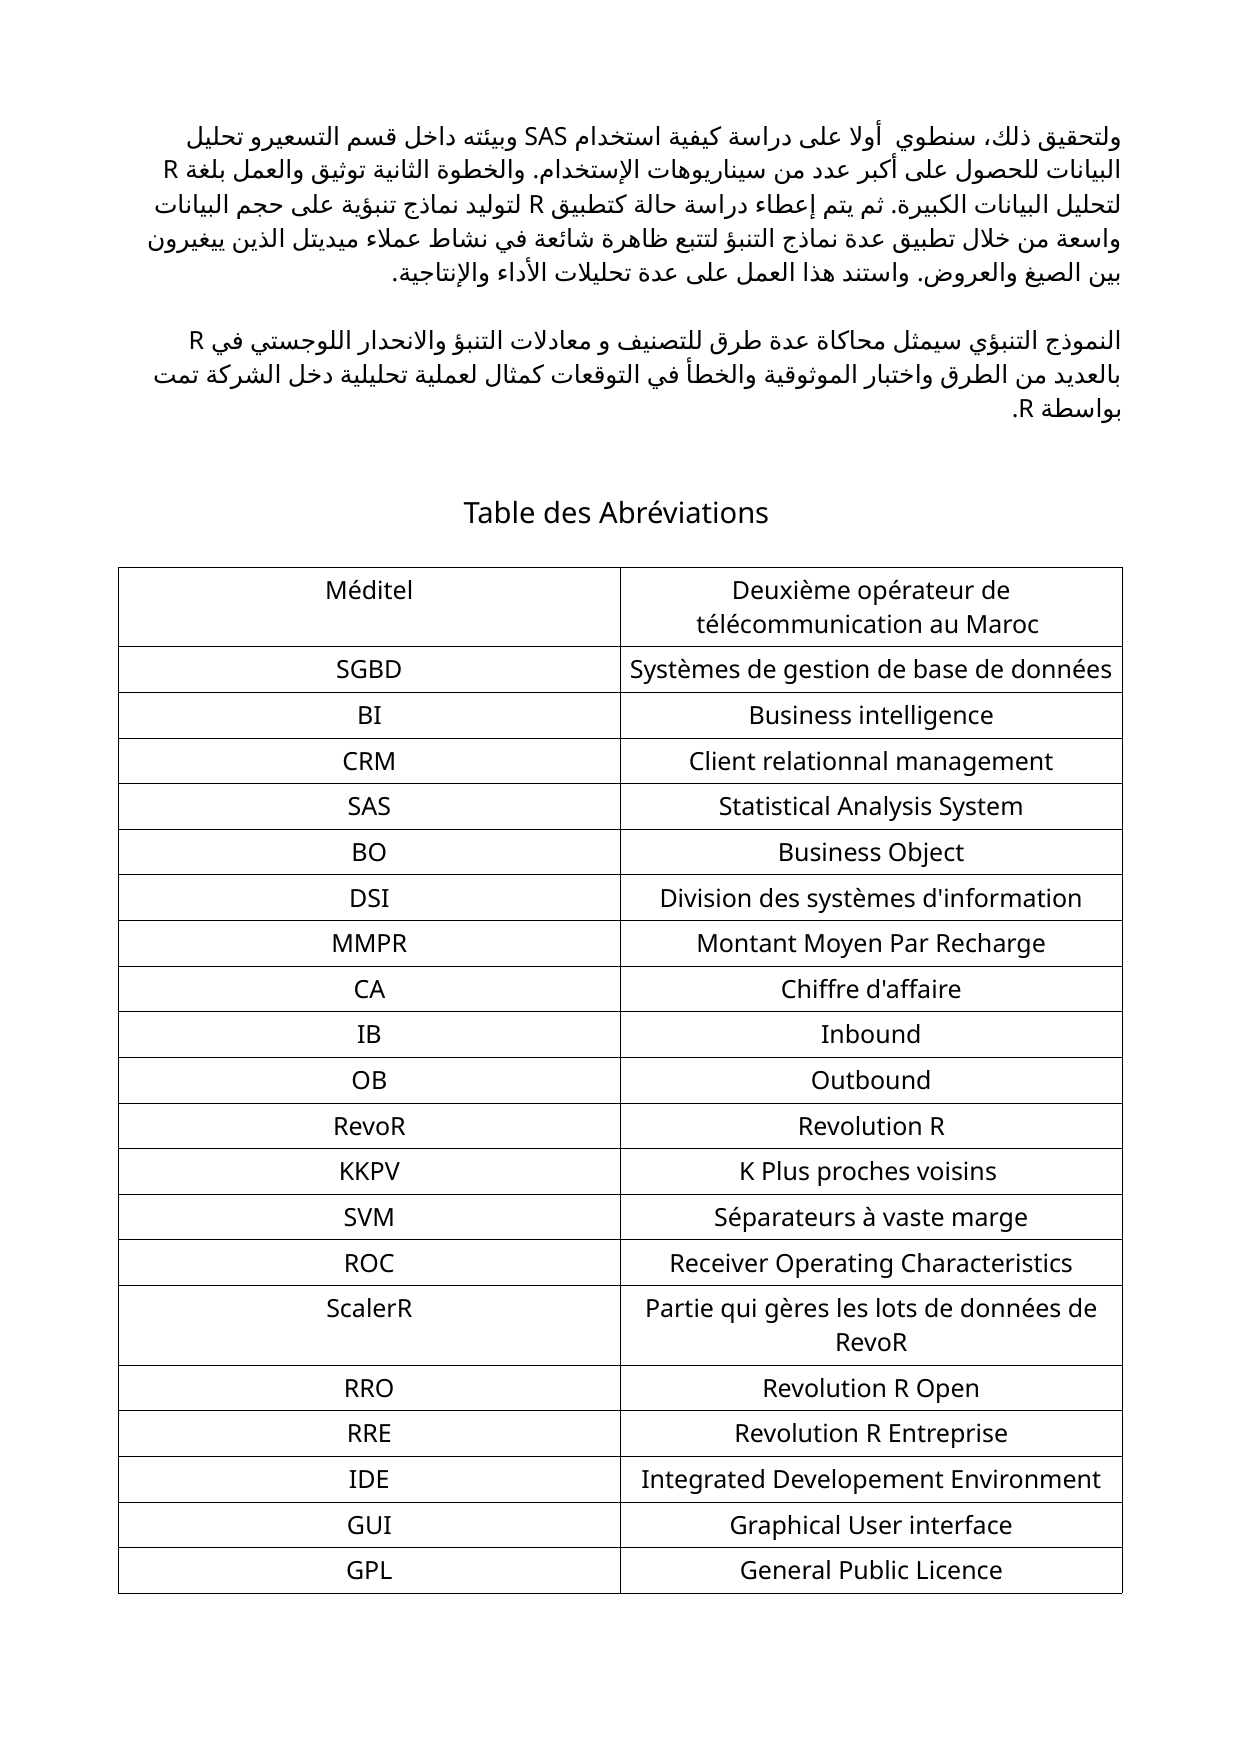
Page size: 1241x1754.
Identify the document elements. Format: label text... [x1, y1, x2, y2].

table_cell Inbound [621, 1012, 1122, 1057]
table_cell KKPV [119, 1149, 620, 1194]
table_cell CRM [119, 739, 620, 783]
table_cell OB [119, 1058, 620, 1102]
table_cell Partie qui gères les lots de données de RevoR [621, 1286, 1122, 1365]
table_cell Montant Moyen Par Recharge [621, 921, 1122, 966]
text النموذج التنبؤي سيمثل محاكاة عدة طرق للتصنيف و معادلات التنبؤ والانحدار اللوجستي في R بالعديد من الطرق واختبار الموثوقية والخطأ في التوقعات كمثال لعملية تحليلية دخل الشركة تمت بواسطة R. [118, 322, 1122, 425]
table_cell Revolution R [621, 1104, 1122, 1148]
table_cell ROC [119, 1240, 620, 1285]
text ولتحقيق ذلك، سنطوي أولا على دراسة كيفية استخدام SAS وبيئته داخل قسم التسعيرو تحليل البيانات للحصول على أكبر عدد من سيناريوهات الإستخدام. والخطوة الثانية توثيق والعمل بلغة R لتحليل البيانات الكبيرة. ثم يتم إعطاء دراسة حالة كتطبيق R لتوليد نماذج تنبؤية على حجم البيانات واسعة من خلال تطبيق عدة نماذج التنبؤ لتتبع ظاهرة شائعة في نشاط عملاء ميديتل الذين ييغيرون بين الصيغ والعروض. واستند هذا العمل على عدة تحليلات الأداء والإنتاجية. [118, 118, 1122, 288]
table_cell SAS [119, 784, 620, 829]
table_cell RevoR [119, 1104, 620, 1148]
table_cell MMPR [119, 921, 620, 966]
table_cell K Plus proches voisins [621, 1149, 1122, 1194]
table_cell Séparateurs à vaste marge [621, 1195, 1122, 1239]
table_cell Integrated Developement Environment [621, 1457, 1122, 1502]
table_cell ScalerR [119, 1286, 620, 1365]
table_cell Outbound [621, 1058, 1122, 1102]
table_cell Graphical User interface [621, 1503, 1122, 1547]
table_cell Business intelligence [621, 693, 1122, 737]
table_cell Revolution R Open [621, 1366, 1122, 1410]
table_cell Client relationnal management [621, 739, 1122, 783]
table_cell IB [119, 1012, 620, 1057]
table_cell Chiffre d'affaire [621, 967, 1122, 1011]
text Table des Abréviations [118, 493, 1122, 532]
table_cell Systèmes de gestion de base de données [621, 647, 1122, 692]
table_cell Statistical Analysis System [621, 784, 1122, 829]
table_header Méditel [119, 568, 620, 646]
table_cell GPL [119, 1548, 620, 1593]
table_cell RRE [119, 1411, 620, 1456]
table_cell BI [119, 693, 620, 737]
table_cell SGBD [119, 647, 620, 692]
table_cell Revolution R Entreprise [621, 1411, 1122, 1456]
table_cell GUI [119, 1503, 620, 1547]
table_cell SVM [119, 1195, 620, 1239]
table_cell BO [119, 830, 620, 874]
table_cell IDE [119, 1457, 620, 1502]
table_cell General Public Licence [621, 1548, 1122, 1593]
table_cell Receiver Operating Characteristics [621, 1240, 1122, 1285]
table_cell Division des systèmes d'information [621, 875, 1122, 920]
table_cell CA [119, 967, 620, 1011]
table_cell Business Object [621, 830, 1122, 874]
table_cell DSI [119, 875, 620, 920]
table_cell RRO [119, 1366, 620, 1410]
table_header Deuxième opérateur de télécommunication au Maroc [621, 568, 1122, 646]
